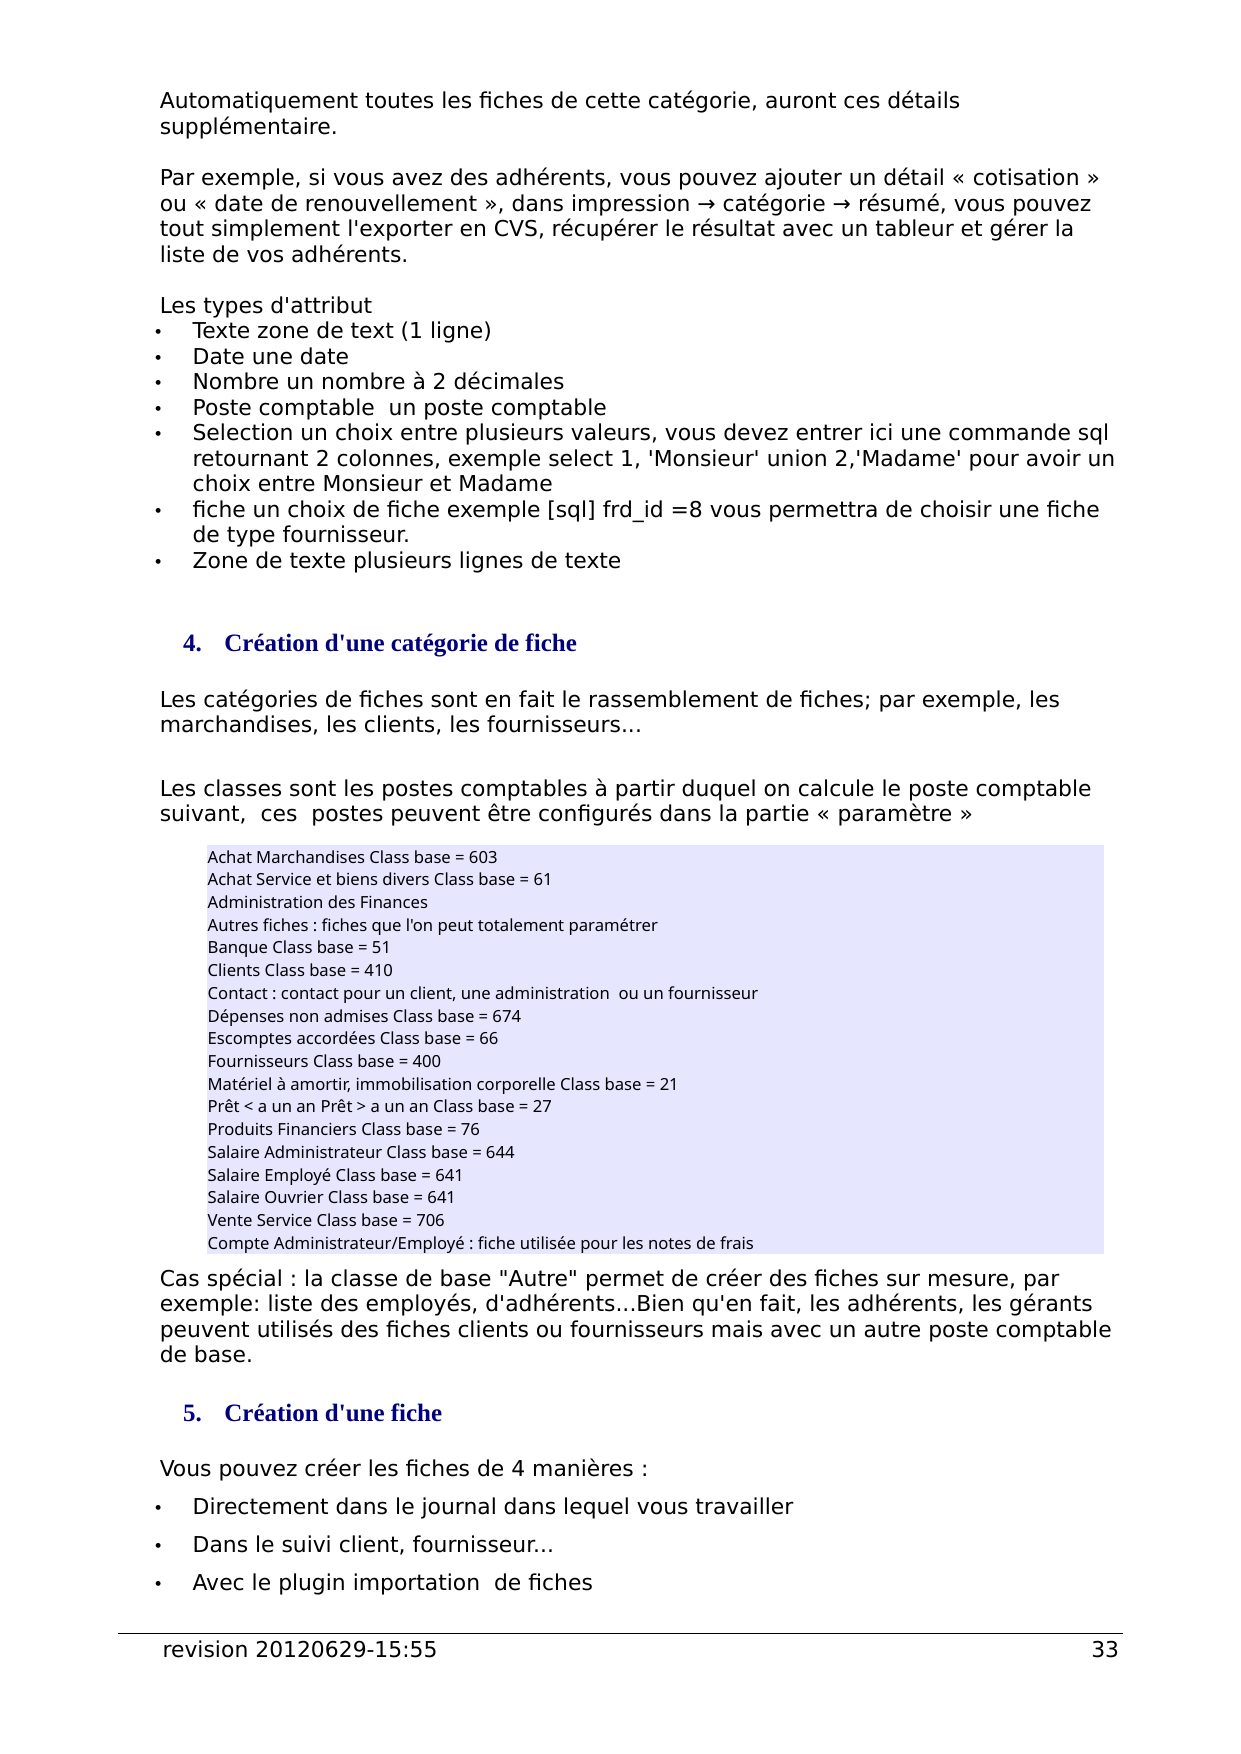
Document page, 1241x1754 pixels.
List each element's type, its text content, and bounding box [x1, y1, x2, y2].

text Achat Marchandises Class base = 603 Achat Service et biens divers Class base = 61 Administration des Finances Autres fiches : fiches que l'on peut totalement paramétrer Banque Class base = 51 Clients Class base = 410 Contact : contact pour un client, une administration ou un fournisseur Dépenses non admises Class base = 674 Escomptes accordées Class base = 66 Fournisseurs Class base = 400 Matériel à amortir, immobilisation corporelle Class base = 21 Prêt < a un an Prêt > a un an Class base = 27 Produits Financiers Class base = 76 Salaire Administrateur Class base = 644 Salaire Employé Class base = 641 Salaire Ouvrier Class base = 641 Vente Service Class base = 706 Compte Administrateur/Employé : fiche utilisée pour les notes de frais [207, 845, 1104, 1254]
list Poste comptable un poste comptable [155, 395, 1123, 420]
list Texte zone de text (1 ligne) [155, 318, 1123, 344]
list Dans le suivi client, fournisseur... [155, 1532, 1123, 1557]
text Les classes sont les postes comptables à partir duquel on calcule le poste comptable suivant, ces postes peuvent être configurés dans la partie « paramètre » [159, 776, 1123, 827]
text Cas spécial : la classe de base "Autre" permet de créer des fiches sur mesure, par exemple: liste des employés, d'adhérents...Bien qu'en fait, les adhérents, les gérants peuvent utilisés des fiches clients ou fournisseurs mais avec un autre poste comptable de base. [159, 1266, 1123, 1368]
text Les types d'attribut [159, 293, 1123, 318]
text Automatiquement toutes les fiches de cette catégorie, auront ces détails supplémentaire. [159, 88, 1123, 139]
text Par exemple, si vous avez des adhérents, vous pouvez ajouter un détail « cotisation » ou « date de renouvellement », dans impression → catégorie → résumé, vous pouvez tout simplement l'exporter en CVS, récupérer le résultat avec un tableur et gérer la liste de vos adhérents. [159, 165, 1123, 267]
list Zone de texte plusieurs lignes de texte [155, 548, 1123, 573]
list Selection un choix entre plusieurs valeurs, vous devez entrer ici une commande sql retournant 2 colonnes, exemple select 1, 'Monsieur' union 2,'Madame' pour avoir un choix entre Monsieur et Madame [155, 420, 1123, 497]
list Avec le plugin importation de fiches [155, 1570, 1123, 1595]
list Date une date [155, 344, 1123, 369]
list fiche un choix de fiche exemple [sql] frd_id =8 vous permettra de choisir une fiche de type fournisseur. [155, 497, 1123, 548]
subtitle Création d'une catégorie de fiche [177, 628, 1123, 657]
list Nombre un nombre à 2 décimales [155, 369, 1123, 395]
text Vous pouvez créer les fiches de 4 manières : [159, 1456, 1123, 1481]
text Les catégories de fiches sont en fait le rassemblement de fiches; par exemple, les marchandises, les clients, les fournisseurs... [159, 687, 1123, 738]
subtitle Création d'une fiche [177, 1398, 1123, 1426]
list Directement dans le journal dans lequel vous travailler [155, 1494, 1123, 1519]
